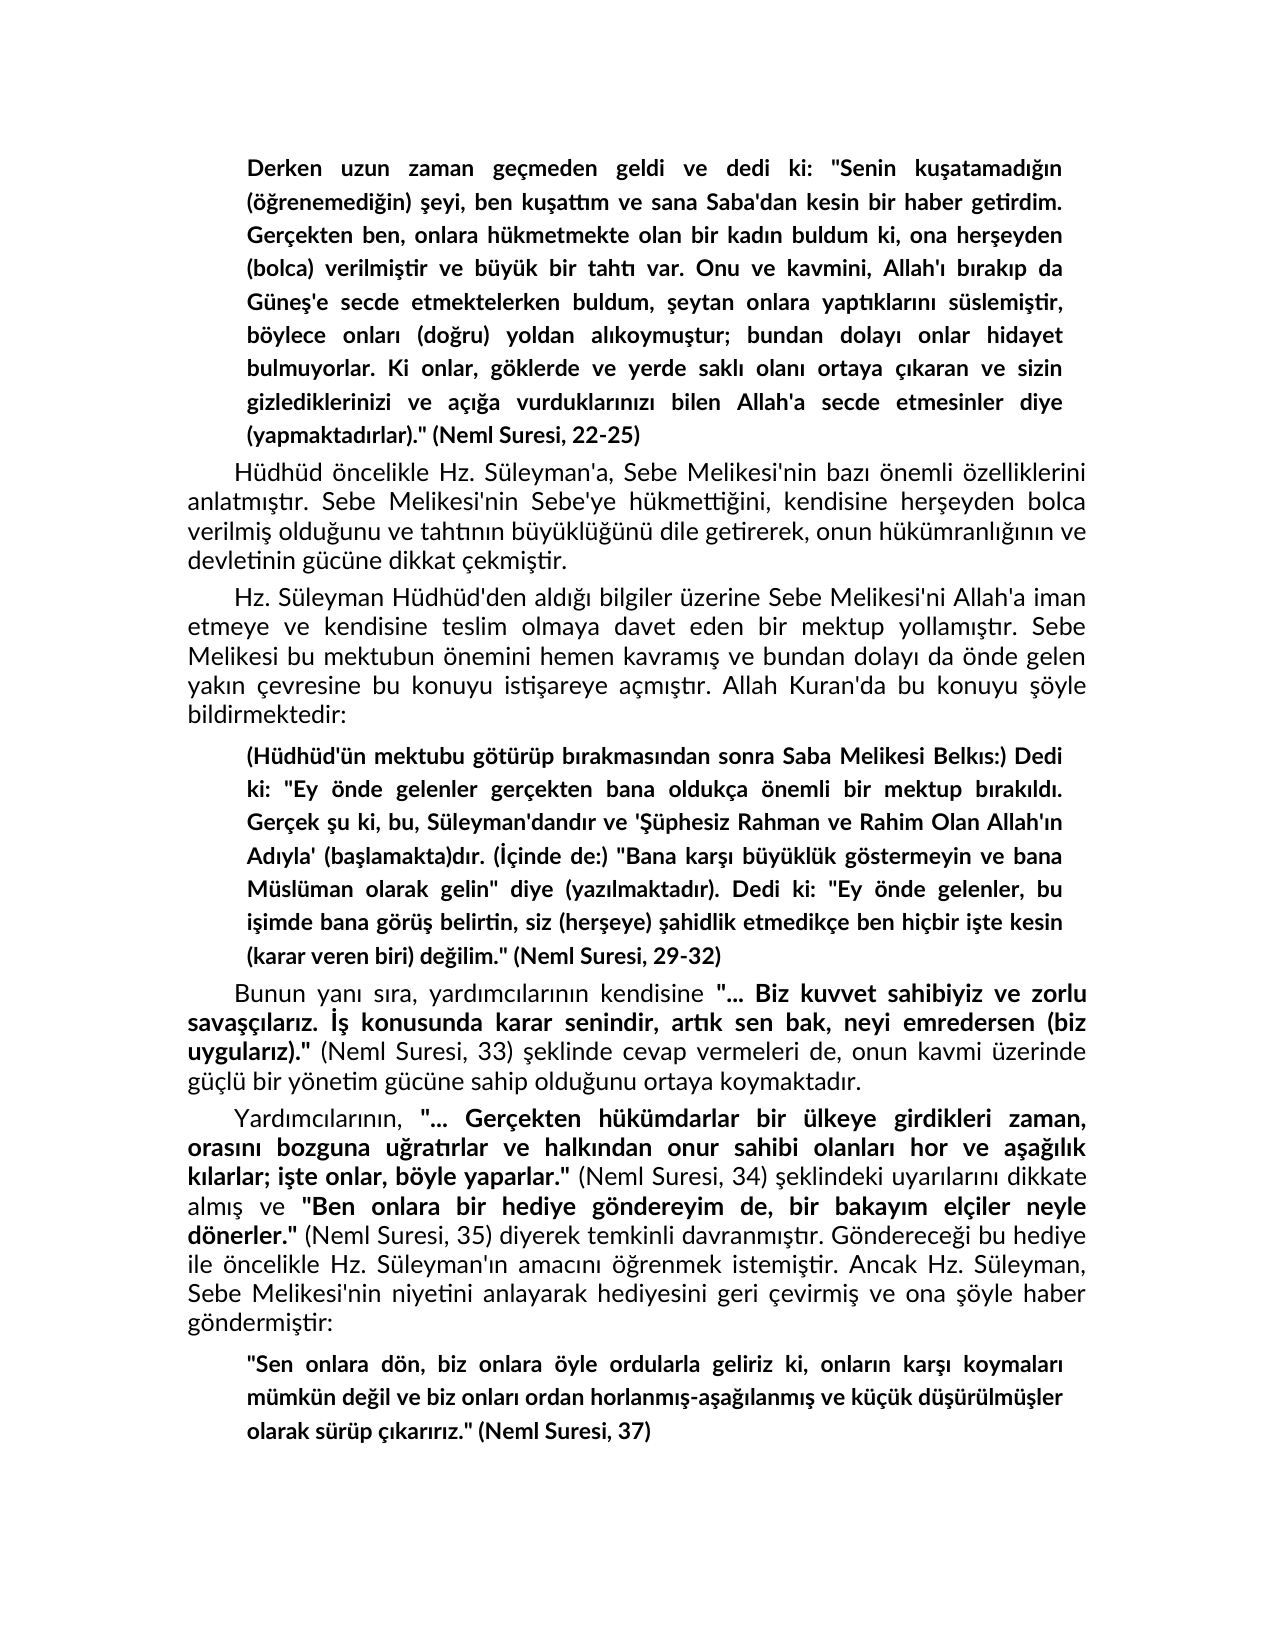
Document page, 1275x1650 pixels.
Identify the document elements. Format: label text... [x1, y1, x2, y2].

text (Hüdhüd'ün mektubu götürüp bırakmasından sonra Saba Melikesi Belkıs:) Dedi ki: "Ey önde gelenler gerçekten bana oldukça önemli bir mektup bırakıldı. Gerçek şu ki, bu, Süleyman'dandır ve 'Şüphesiz Rahman ve Rahim Olan Allah'ın Adıyla' (başlamakta)dır. (İçinde de:) "Bana karşı büyüklük göstermeyin ve bana Müslüman olarak gelin" diye (yazılmaktadır). Dedi ki: "Ey önde gelenler, bu işimde bana görüş belirtin, siz (herşeye) şahidlik etmedikçe ben hiçbir işte kesin (karar veren biri) değilim." (Neml Suresi, 29-32) [247, 737, 1064, 971]
text Derken uzun zaman geçmeden geldi ve dedi ki: "Senin kuşatamadığın (öğrenemediğin) şeyi, ben kuşattım ve sana Saba'dan kesin bir haber getirdim. Gerçekten ben, onlara hükmetmekte olan bir kadın buldum ki, ona herşeyden (bolca) verilmiştir ve büyük bir tahtı var. Onu ve kavmini, Allah'ı bırakıp da Güneş'e secde etmektelerken buldum, şeytan onlara yaptıklarını süslemiştir, böylece onları (doğru) yoldan alıkoymuştur; bundan dolayı onlar hidayet bulmuyorlar. Ki onlar, göklerde ve yerde saklı olanı ortaya çıkaran ve sizin gizlediklerinizi ve açığa vurduklarınızı bilen Allah'a secde etmesinler diye (yapmaktadırlar)." (Neml Suresi, 22-25) [247, 150, 1064, 450]
text Bunun yanı sıra, yardımcılarının kendisine "... Biz kuvvet sahibiyiz ve zorlu savaşçılarız. İş konusunda karar senindir, artık sen bak, neyi emredersen (biz uygularız)." (Neml Suresi, 33) şeklinde cevap vermeleri de, onun kavmi üzerinde güçlü bir yönetim gücüne sahip olduğunu ortaya koymaktadır. [187, 979, 1087, 1096]
text Yardımcılarının, "... Gerçekten hükümdarlar bir ülkeye girdikleri zaman, orasını bozguna uğratırlar ve halkından onur sahibi olanları hor ve aşağılık kılarlar; işte onlar, böyle yaparlar." (Neml Suresi, 34) şeklindeki uyarılarını dikkate almış ve "Ben onlara bir hediye göndereyim de, bir bakayım elçiler neyle dönerler." (Neml Suresi, 35) diyerek temkinli davranmıştır. Göndereceği bu hediye ile öncelikle Hz. Süleyman'ın amacını öğrenmek istemiştir. Ancak Hz. Süleyman, Sebe Melikesi'nin niyetini anlayarak hediyesini geri çevirmiş ve ona şöyle haber göndermiştir: [187, 1104, 1087, 1337]
text "Sen onlara dön, biz onlara öyle ordularla geliriz ki, onların karşı koymaları mümkün değil ve biz onları ordan horlanmış-aşağılanmış ve küçük düşürülmüşler olarak sürüp çıkarırız." (Neml Suresi, 37) [247, 1346, 1064, 1446]
text Hz. Süleyman Hüdhüd'den aldığı bilgiler üzerine Sebe Melikesi'ni Allah'a iman etmeye ve kendisine teslim olmaya davet eden bir mektup yollamıştır. Sebe Melikesi bu mektubun önemini hemen kavramış ve bundan dolayı da önde gelen yakın çevresine bu konuyu istişareye açmıştır. Allah Kuran'da bu konuyu şöyle bildirmektedir: [187, 583, 1087, 729]
text Hüdhüd öncelikle Hz. Süleyman'a, Sebe Melikesi'nin bazı önemli özelliklerini anlatmıştır. Sebe Melikesi'nin Sebe'ye hükmettiğini, kendisine herşeyden bolca verilmiş olduğunu ve tahtının büyüklüğünü dile getirerek, onun hükümranlığının ve devletinin gücüne dikkat çekmiştir. [187, 458, 1087, 575]
